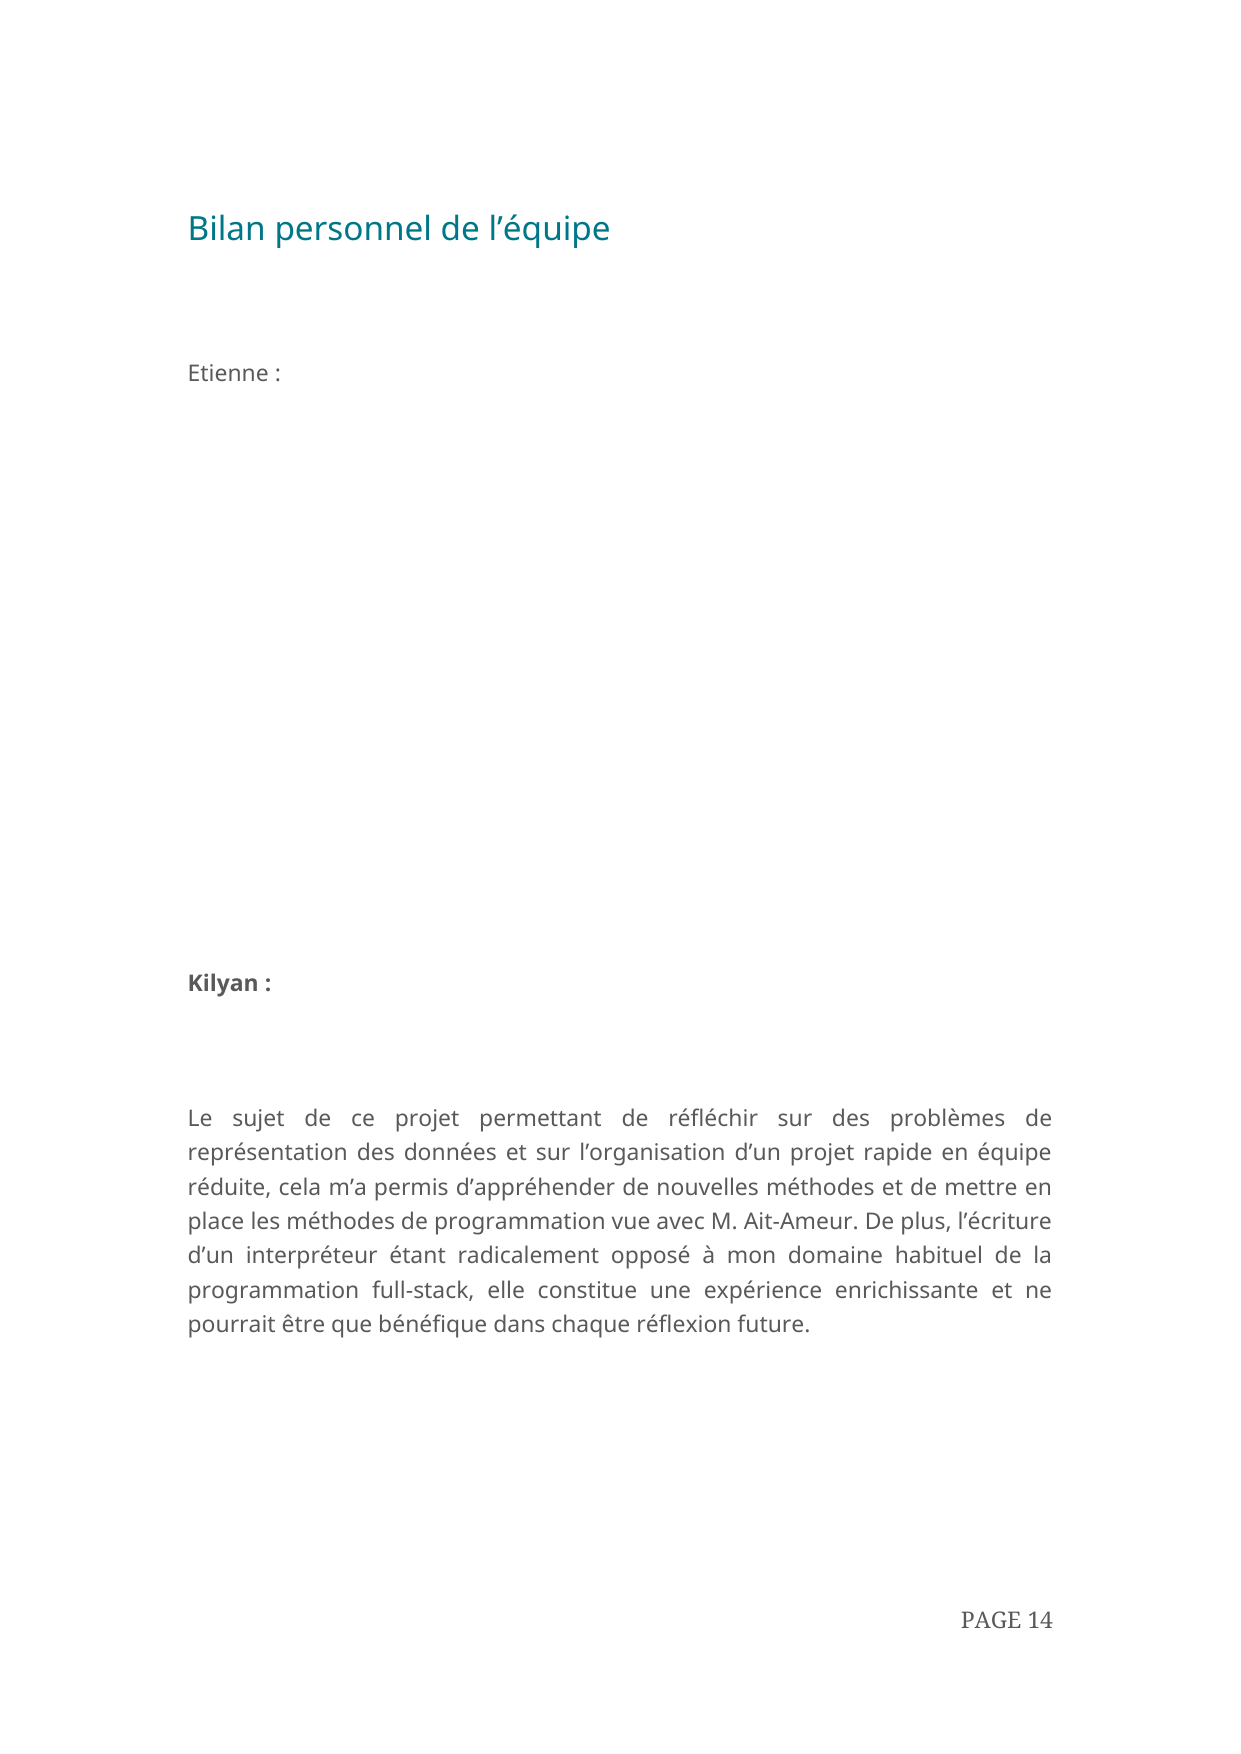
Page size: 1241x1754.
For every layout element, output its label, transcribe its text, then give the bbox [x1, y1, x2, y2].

text Etienne : [187, 357, 1053, 388]
subtitle Bilan personnel de l’équipe [187, 205, 1053, 251]
text Kilyan : [187, 966, 1053, 998]
text Le sujet de ce projet permettant de réfléchir sur des problèmes de représentation des données et sur l’organisation d’un projet rapide en équipe réduite, cela m’a permis d’appréhender de nouvelles méthodes et de mettre en place les méthodes de programmation vue avec M. Ait-Ameur. De plus, l’écriture d’un interpréteur étant radicalement opposé à mon domaine habituel de la programmation full-stack, elle constitue une expérience enrichissante et ne pourrait être que bénéfique dans chaque réflexion future. [187, 1102, 1053, 1339]
